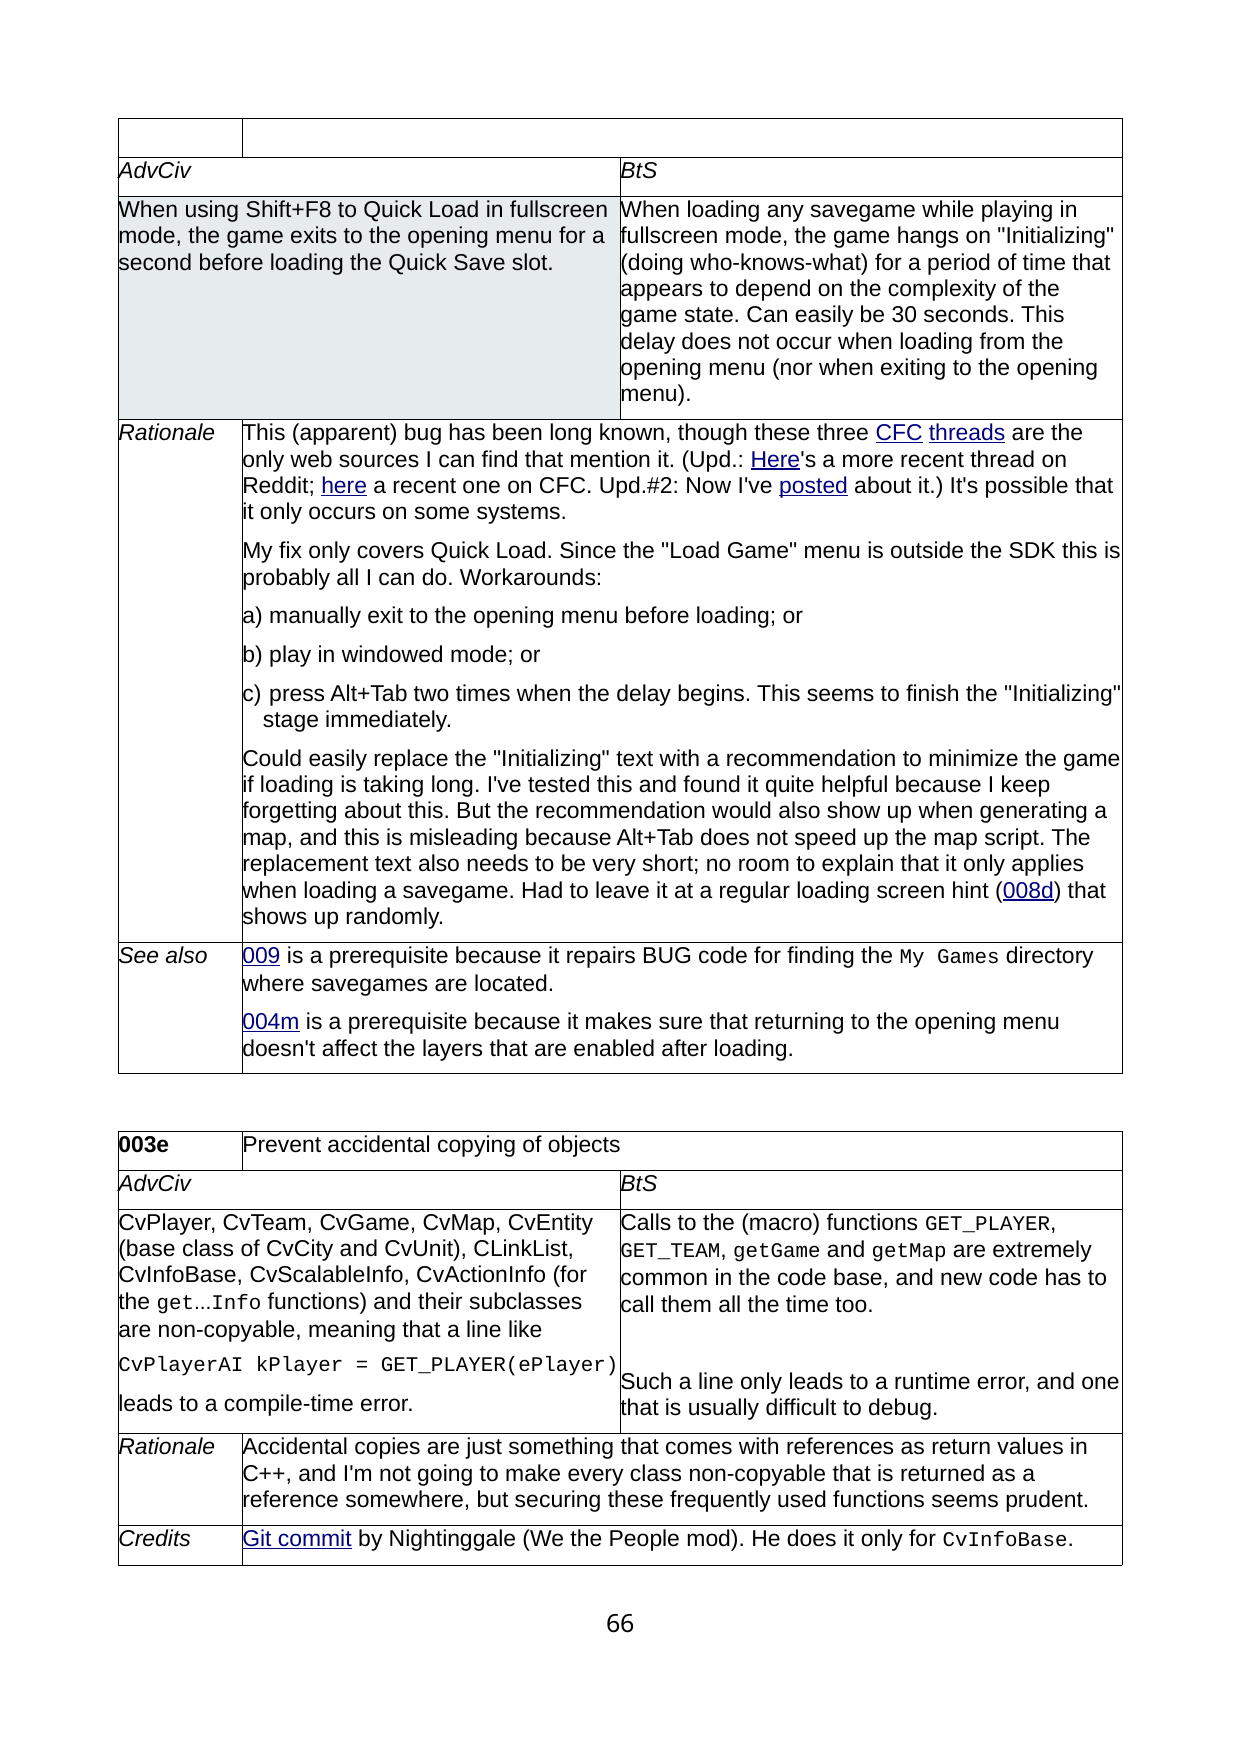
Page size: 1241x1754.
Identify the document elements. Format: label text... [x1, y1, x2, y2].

table_cell Accidental copies are just something that comes with references as return values in C++, and I'm not going to make every class non-copyable that is returned as a reference somewhere, but securing these frequently used functions seems prudent. [243, 1434, 1122, 1525]
table_cell This (apparent) bug has been long known, though these three CFC threads are the only web sources I can find that mention it. (Upd.: Here's a more recent thread on Reddit; here a recent one on CFC. Upd.#2: Now I've posted about it.) It's possible that it only occurs on some systems. My fix only covers Quick Load. Since the "Load Game" menu is outside the SDK this is probably all I can do. Workarounds: manually exit to the opening menu before loading; or play in windowed mode; or press Alt+Tab two times when the delay begins. This seems to finish the "Initializing" stage immediately. Could easily replace the "Initializing" text with a recommendation to minimize the game if loading is taking long. I've tested this and found it quite helpful because I keep forgetting about this. But the recommendation would also show up when generating a map, and this is misleading because Alt+Tab does not speed up the map script. The replacement text also needs to be very short; no room to explain that it only applies when loading a savegame. Had to leave it at a regular loading screen hint (008d) that shows up randomly. [243, 420, 1122, 942]
table_cell CvPlayer, CvTeam, CvGame, CvMap, CvEntity (base class of CvCity and CvUnit), CLinkList, CvInfoBase, CvScalableInfo, CvActionInfo (for the get...Info functions) and their subclasses are non-copyable, meaning that a line like CvPlayerAI kPlayer = GET_PLAYER(ePlayer) leads to a compile-time error. [119, 1210, 620, 1433]
table_header [243, 119, 1122, 157]
table_cell When loading any savegame while playing in fullscreen mode, the game hangs on "Initializing" (doing who-knows-what) for a period of time that appears to depend on the complexity of the game state. Can easily be 30 seconds. This delay does not occur when loading from the opening menu (nor when exiting to the opening menu). [621, 197, 1122, 419]
table_cell Git commit by Nightinggale (We the People mod). He does it only for CvInfoBase. [243, 1526, 1122, 1565]
table_cell AdvCiv [119, 158, 620, 196]
table_header [119, 119, 242, 157]
table_cell See also [119, 943, 242, 1073]
table_header 003e [119, 1132, 242, 1170]
table_cell When using Shift+F8 to Quick Load in fullscreen mode, the game exits to the opening menu for a second before loading the Quick Save slot. [119, 197, 620, 419]
table_cell Calls to the (macro) functions GET_PLAYER, GET_TEAM, getGame and getMap are extremely common in the code base, and new code has to call them all the time too. Such a line only leads to a runtime error, and one that is usually difficult to debug. [621, 1210, 1122, 1433]
table_cell Rationale [119, 420, 242, 942]
table_cell BtS [621, 1171, 1122, 1209]
table_cell BtS [621, 158, 1122, 196]
table_cell Rationale [119, 1434, 242, 1525]
table_cell 009 is a prerequisite because it repairs BUG code for finding the My Games directory where savegames are located. 004m is a prerequisite because it makes sure that returning to the opening menu doesn't affect the layers that are enabled after loading. [243, 943, 1122, 1073]
table_cell Credits [119, 1526, 242, 1565]
table_cell AdvCiv [119, 1171, 620, 1209]
table_header Prevent accidental copying of objects [243, 1132, 1122, 1170]
